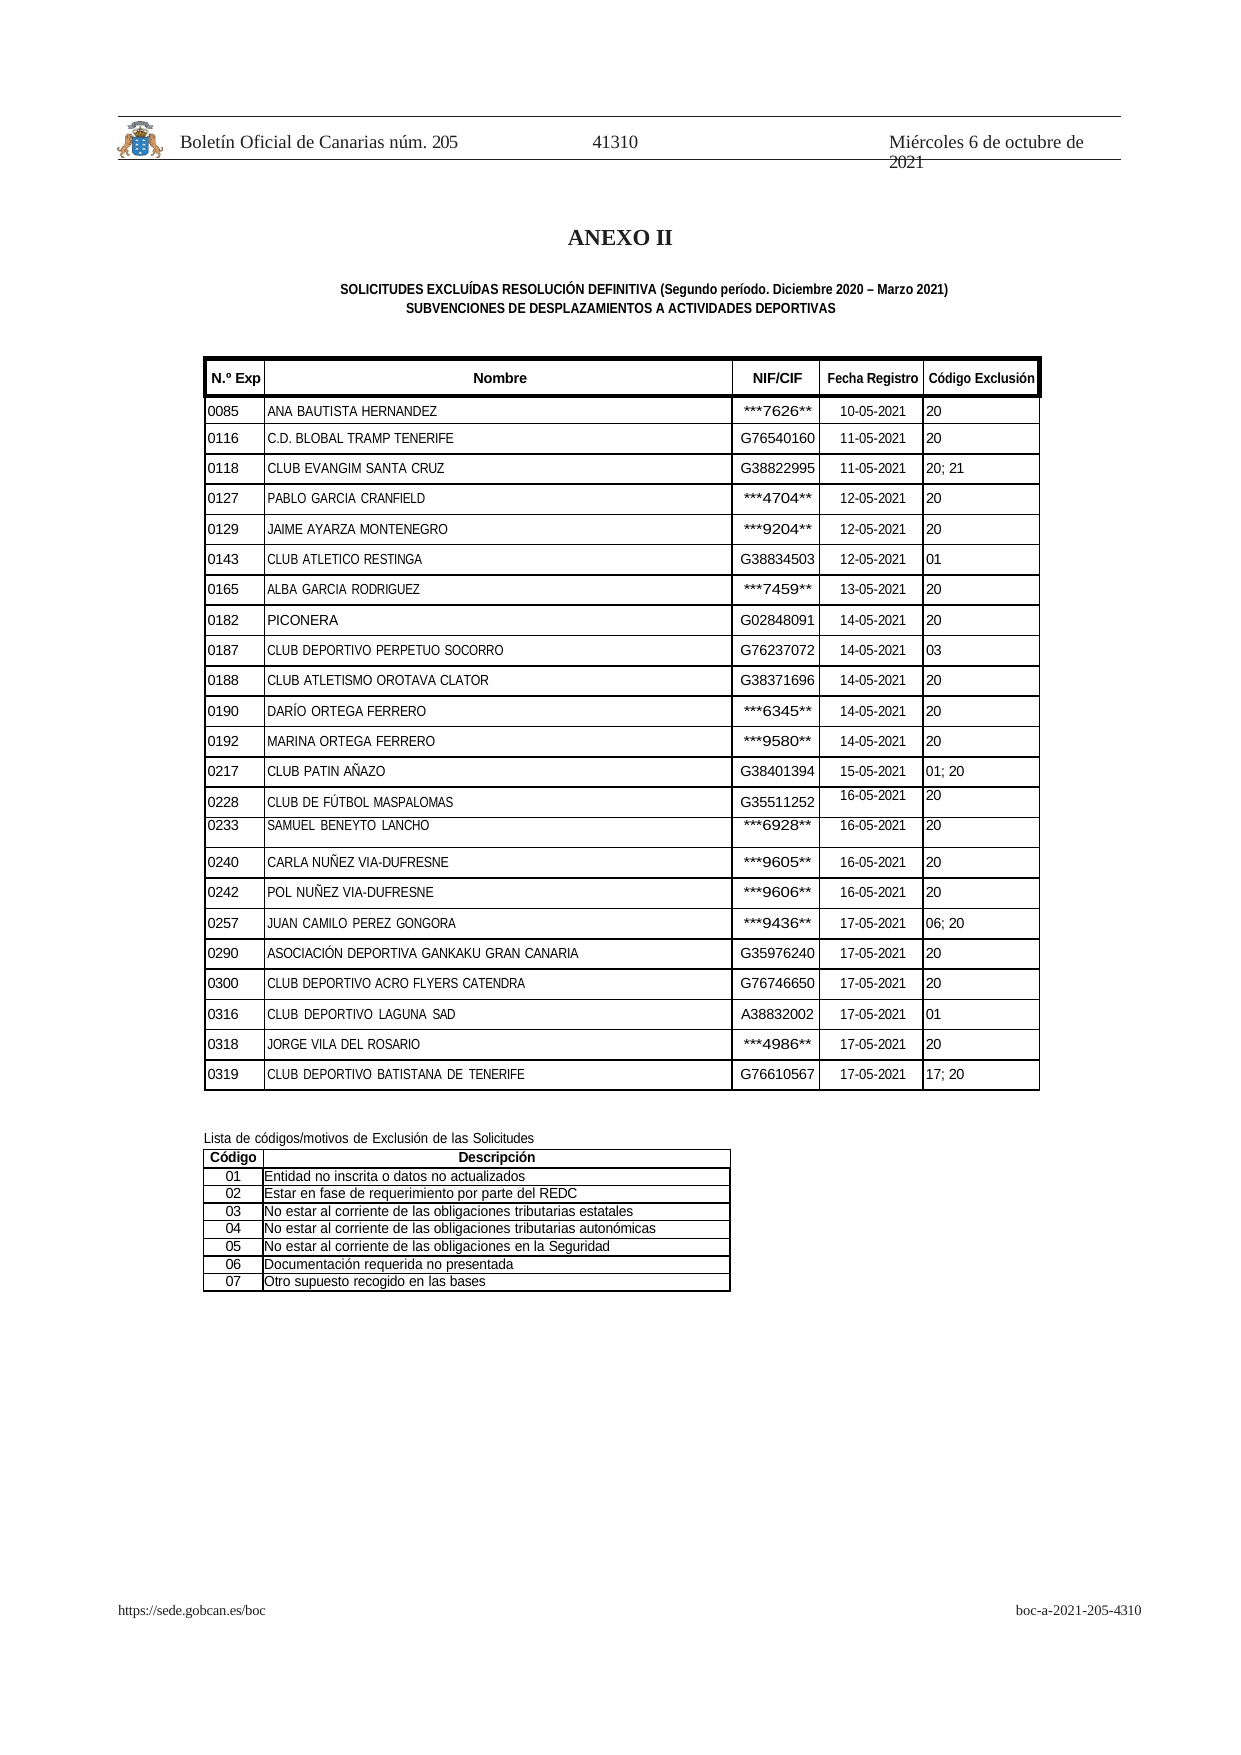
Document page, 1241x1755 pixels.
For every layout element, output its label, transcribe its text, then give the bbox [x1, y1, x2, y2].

table_cell 0300 [206, 970, 264, 998]
table_cell 11-05-2021 [820, 455, 922, 483]
table_cell 17-05-2021 [820, 909, 922, 938]
table_cell ***6928** [733, 818, 819, 847]
table_cell 14-05-2021 [820, 606, 922, 635]
table_cell 20 [924, 940, 1039, 968]
table_cell G35511252 [733, 788, 819, 817]
table_cell 0127 [206, 485, 264, 513]
table_cell G38822995 [733, 455, 819, 483]
table_cell 0217 [206, 758, 264, 786]
table_cell 01 [204, 1169, 262, 1184]
table_cell 0165 [206, 576, 264, 604]
table_header Código [204, 1150, 263, 1167]
table_cell 17; 20 [924, 1061, 1039, 1089]
table_cell G35976240 [733, 940, 819, 968]
table_cell 0118 [206, 455, 264, 483]
table_cell 20 [924, 424, 1039, 453]
table_cell MARINA ORTEGA FERRERO [265, 727, 731, 756]
table_cell 17-05-2021 [820, 1061, 922, 1089]
table_cell 0192 [206, 727, 264, 756]
table_header Descripción [264, 1150, 730, 1167]
table_cell 17-05-2021 [820, 970, 922, 998]
table_cell 06 [204, 1257, 262, 1273]
table_cell 20 [924, 515, 1039, 544]
table_cell 07 [204, 1274, 262, 1290]
table_cell 16-05-2021 [820, 879, 922, 907]
table_cell CLUB EVANGIM SANTA CRUZ [265, 455, 731, 483]
table_cell 20 [924, 667, 1039, 695]
table_cell ***9606** [733, 879, 819, 907]
table_cell G76746650 [733, 970, 819, 998]
table_cell Documentación requerida no presentada [264, 1257, 729, 1273]
table_cell CLUB ATLETISMO OROTAVA CLATOR [265, 667, 731, 695]
table_cell 0242 [206, 879, 264, 907]
table_cell CLUB DEPORTIVO ACRO FLYERS CATENDRA [265, 970, 731, 998]
table_header Código Exclusión [924, 361, 1037, 394]
table_cell 0228 [206, 788, 264, 817]
text SOLICITUDES EXCLUÍDAS RESOLUCIÓN DEFINITIVA (Segundo período. Diciembre 2020 – Marzo 2021) SUBVENCIONES DE DESPLAZAMIENTOS A ACTIVIDADES DEPORTIVAS [340, 281, 1046, 317]
text Lista de códigos/motivos de Exclusión de las Solicitudes [203, 1130, 1155, 1147]
table_cell G02848091 [733, 606, 819, 635]
table_cell 04 [204, 1221, 262, 1237]
table_cell 0188 [206, 667, 264, 695]
table_header NIF/CIF [733, 361, 819, 394]
table_cell ***9580** [733, 727, 819, 756]
table_cell 03 [204, 1204, 262, 1220]
table_cell 20 [924, 606, 1039, 635]
table_cell 0318 [206, 1030, 264, 1059]
table_cell ***4704** [733, 485, 819, 513]
table_cell G38371696 [733, 667, 819, 695]
table_cell CLUB DE FÚTBOL MASPALOMAS [265, 788, 731, 817]
table_cell Estar en fase de requerimiento por parte del REDC [264, 1186, 729, 1202]
table_cell 11-05-2021 [820, 424, 922, 453]
table_cell 0085 [206, 398, 264, 422]
table_cell 01 [924, 545, 1039, 574]
table_cell ***6345** [733, 697, 819, 726]
table_cell Entidad no inscrita o datos no actualizados [264, 1169, 729, 1184]
table_cell CLUB PATIN AÑAZO [265, 758, 731, 786]
table_cell 0257 [206, 909, 264, 938]
table_cell 0233 [206, 818, 264, 847]
table_cell G76610567 [733, 1061, 819, 1089]
table_cell JAIME AYARZA MONTENEGRO [265, 515, 731, 544]
table_cell 20 [924, 398, 1039, 422]
table_cell ANA BAUTISTA HERNANDEZ [265, 398, 731, 422]
table_cell G76237072 [733, 636, 819, 665]
table_cell 03 [924, 636, 1039, 665]
table_cell ***9436** [733, 909, 819, 938]
table_cell 0316 [206, 1000, 264, 1029]
table_cell 0116 [206, 424, 264, 453]
table_cell 16-05-2021 [820, 848, 922, 877]
table_cell 17-05-2021 [820, 1030, 922, 1059]
table_cell 14-05-2021 [820, 727, 922, 756]
table_header Nombre [265, 361, 732, 394]
table_cell 12-05-2021 [820, 545, 922, 574]
table_cell SAMUEL BENEYTO LANCHO [265, 818, 731, 847]
table_cell 20 [924, 788, 1039, 817]
table_cell ***9605** [733, 848, 819, 877]
table_cell 20 [924, 818, 1039, 847]
table_cell A38832002 [733, 1000, 819, 1029]
table_cell ASOCIACIÓN DEPORTIVA GANKAKU GRAN CANARIA [265, 940, 731, 968]
table_cell G38834503 [733, 545, 819, 574]
table_cell No estar al corriente de las obligaciones tributarias autonómicas [264, 1221, 729, 1237]
table_cell ***9204** [733, 515, 819, 544]
table_cell CLUB ATLETICO RESTINGA [265, 545, 731, 574]
table_cell 20 [924, 727, 1039, 756]
table_cell 0240 [206, 848, 264, 877]
table_cell CLUB DEPORTIVO PERPETUO SOCORRO [265, 636, 731, 665]
table_cell Otro supuesto recogido en las bases [264, 1274, 729, 1290]
table_cell PICONERA [265, 606, 731, 635]
table_cell 0182 [206, 606, 264, 635]
table_cell ***7459** [733, 576, 819, 604]
table_cell 20 [924, 1030, 1039, 1059]
table_cell POL NUÑEZ VIA-DUFRESNE [265, 879, 731, 907]
table_cell 0319 [206, 1061, 264, 1089]
table_cell DARÍO ORTEGA FERRERO [265, 697, 731, 726]
table_cell 10-05-2021 [820, 398, 922, 422]
table_cell 20 [924, 879, 1039, 907]
table_cell ***7626** [733, 398, 819, 422]
table_cell 12-05-2021 [820, 485, 922, 513]
table_cell 16-05-2021 [820, 788, 922, 817]
table_cell JORGE VILA DEL ROSARIO [265, 1030, 731, 1059]
table_cell JUAN CAMILO PEREZ GONGORA [265, 909, 731, 938]
table_cell 16-05-2021 [820, 818, 922, 847]
table_cell 0190 [206, 697, 264, 726]
table_cell No estar al corriente de las obligaciones en la Seguridad [264, 1239, 729, 1255]
table_cell 14-05-2021 [820, 636, 922, 665]
table_cell 01 [924, 1000, 1039, 1029]
table_cell 15-05-2021 [820, 758, 922, 786]
table_cell CLUB DEPORTIVO BATISTANA DE TENERIFE [265, 1061, 731, 1089]
table_cell ALBA GARCIA RODRIGUEZ [265, 576, 731, 604]
table_cell ***4986** [733, 1030, 819, 1059]
table_cell 0187 [206, 636, 264, 665]
table_cell G76540160 [733, 424, 819, 453]
table_cell 14-05-2021 [820, 667, 922, 695]
table_cell 01; 20 [924, 758, 1039, 786]
table_cell 20; 21 [924, 455, 1039, 483]
table_header N.º Exp [207, 361, 264, 394]
table_cell 20 [924, 848, 1039, 877]
table_cell 12-05-2021 [820, 515, 922, 544]
table_cell C.D. BLOBAL TRAMP TENERIFE [265, 424, 731, 453]
table_cell G38401394 [733, 758, 819, 786]
table_cell 0129 [206, 515, 264, 544]
table_cell 0290 [206, 940, 264, 968]
table_cell 13-05-2021 [820, 576, 922, 604]
table_cell 17-05-2021 [820, 1000, 922, 1029]
table_cell 05 [204, 1239, 262, 1255]
table_cell PABLO GARCIA CRANFIELD [265, 485, 731, 513]
table_cell CLUB DEPORTIVO LAGUNA SAD [265, 1000, 731, 1029]
table_cell 20 [924, 970, 1039, 998]
text https://sede.gobcan.es/boc boc-a-2021-205-4310 [118, 1602, 1155, 1618]
subtitle ANEXO II [324, 223, 917, 250]
table_cell 14-05-2021 [820, 697, 922, 726]
table_cell 02 [204, 1186, 262, 1202]
table_cell CARLA NUÑEZ VIA-DUFRESNE [265, 848, 731, 877]
table_cell 20 [924, 576, 1039, 604]
table_cell 20 [924, 697, 1039, 726]
table_cell 20 [924, 485, 1039, 513]
table_cell No estar al corriente de las obligaciones tributarias estatales [264, 1204, 729, 1220]
table_header Fecha Registro [820, 361, 923, 394]
table_cell 0143 [206, 545, 264, 574]
table_cell 06; 20 [924, 909, 1039, 938]
table_cell 17-05-2021 [820, 940, 922, 968]
